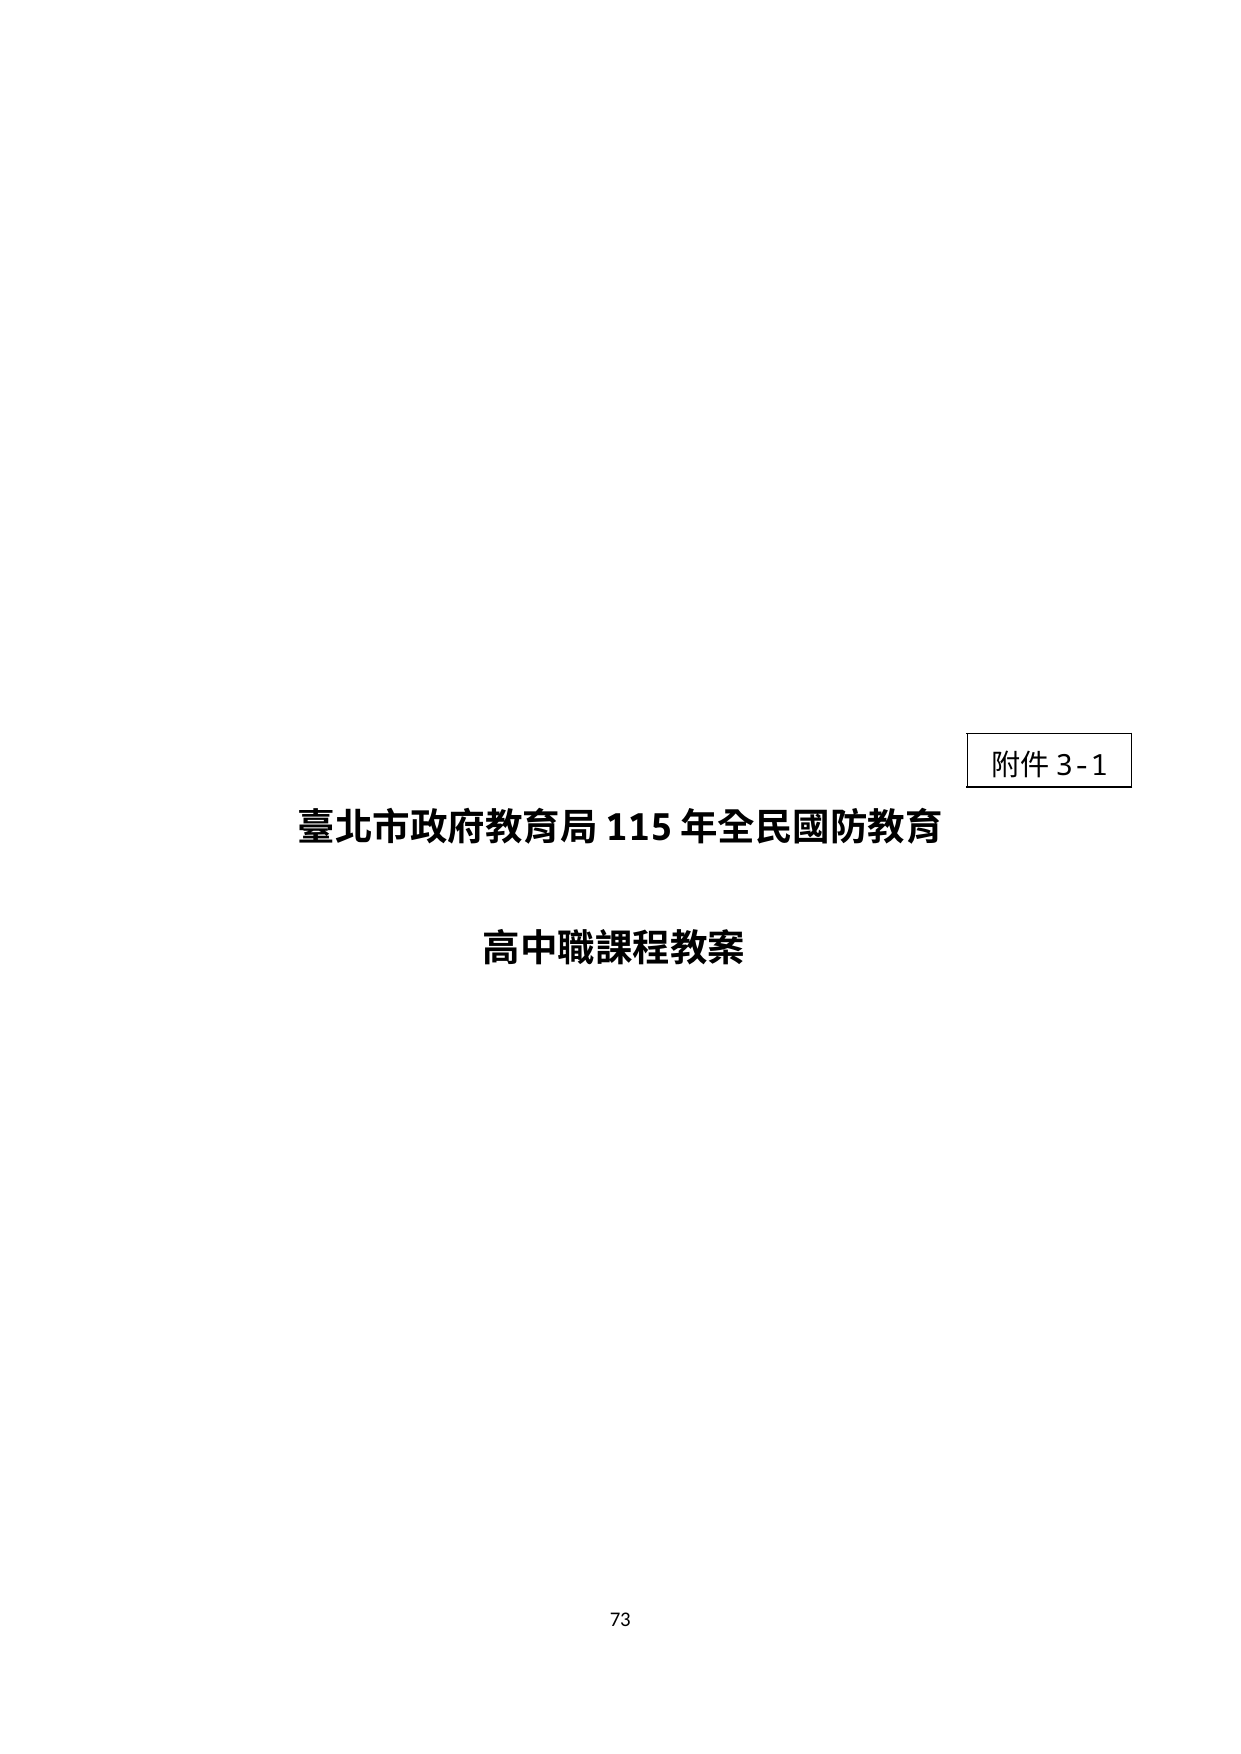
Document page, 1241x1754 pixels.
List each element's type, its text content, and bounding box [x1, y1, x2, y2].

text 高中職課程教案 [187, 903, 1053, 966]
text 臺北市政府教育局115年全民國防教育 [187, 797, 1053, 851]
text 附件3-1 [983, 742, 1116, 778]
text [968, 734, 1131, 786]
